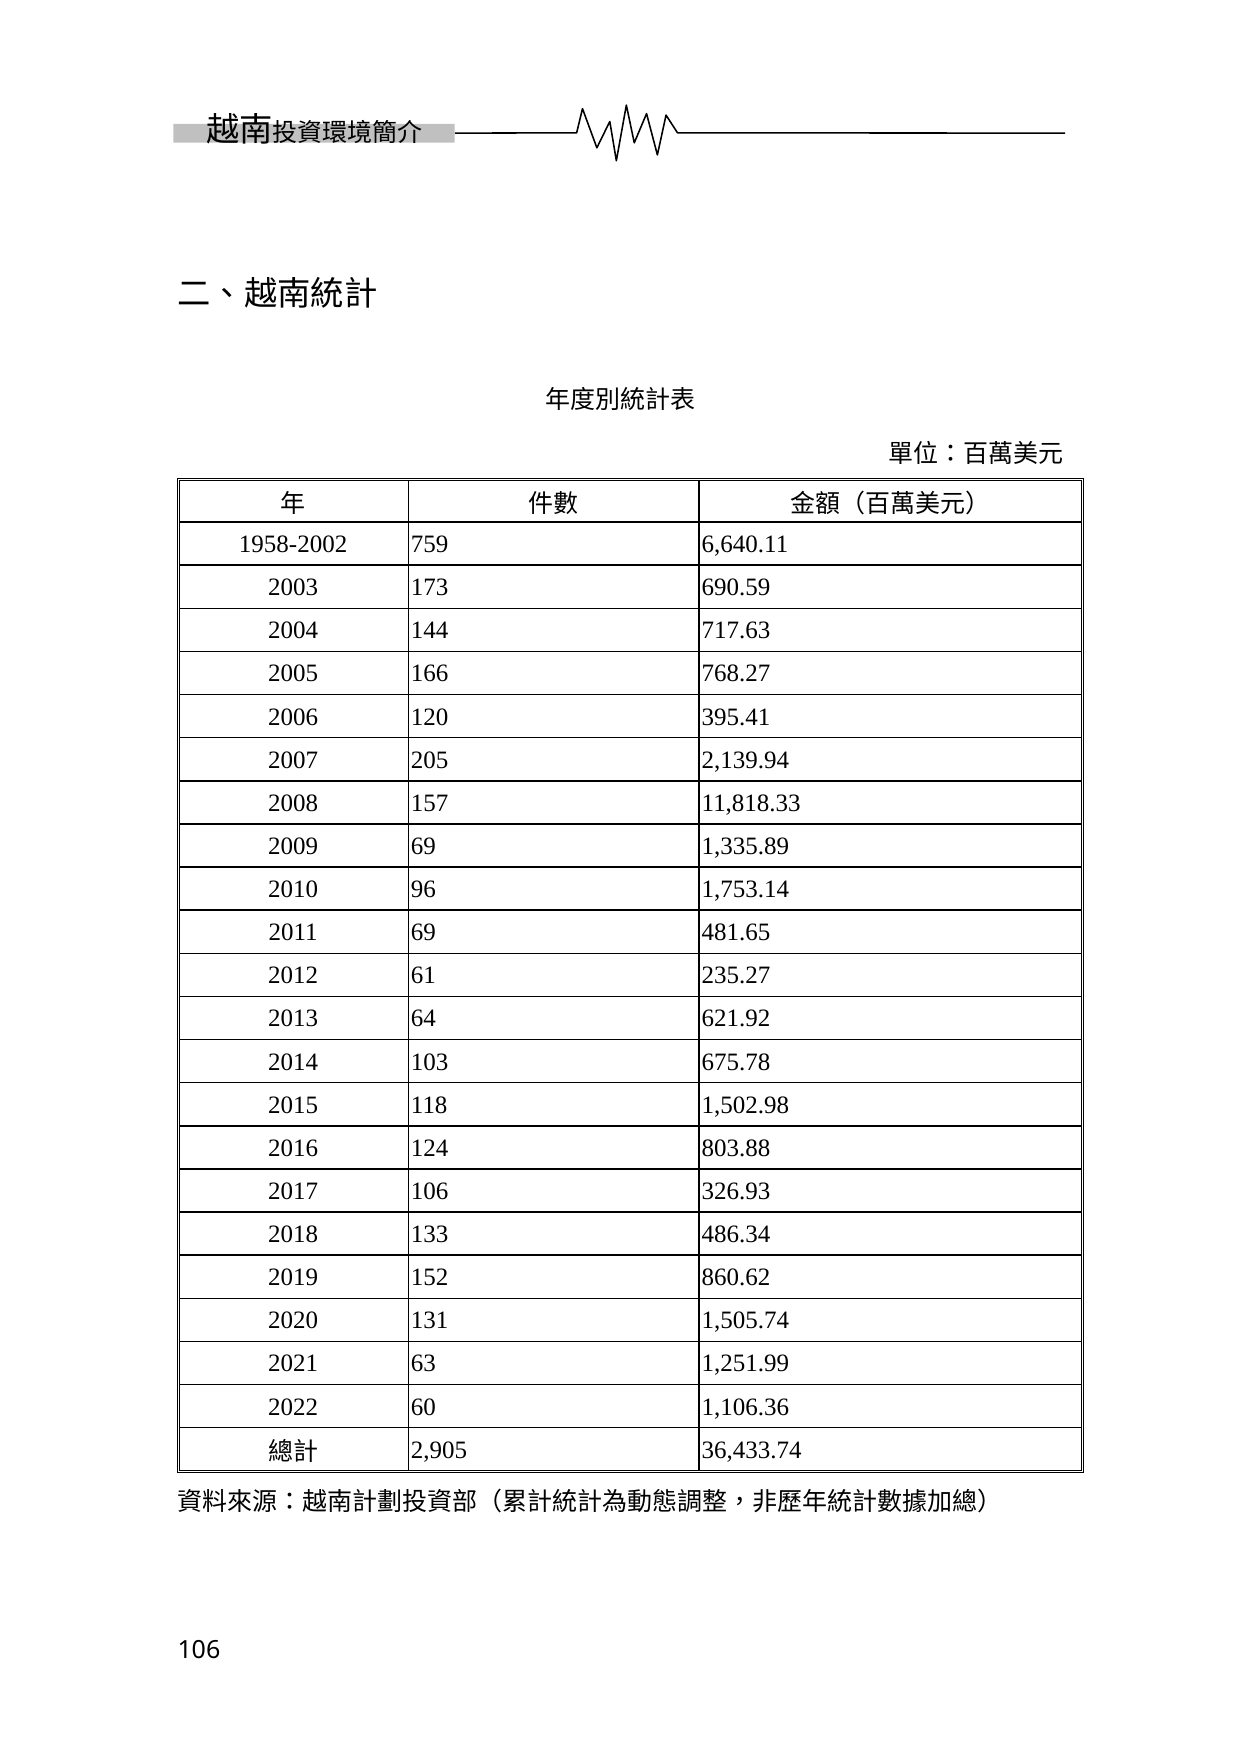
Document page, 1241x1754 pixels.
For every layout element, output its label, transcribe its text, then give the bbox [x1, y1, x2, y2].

table_cell 60 [409, 1385, 698, 1427]
table_cell 235.27 [700, 954, 1081, 996]
table_cell 124 [409, 1127, 698, 1168]
table_cell 1,335.89 [700, 825, 1081, 866]
table_cell 1,106.36 [700, 1385, 1081, 1427]
table_cell 120 [409, 695, 698, 737]
table_cell 2011 [180, 911, 408, 952]
table_cell 768.27 [700, 652, 1081, 694]
table_cell 2010 [180, 868, 408, 909]
table_cell 173 [409, 566, 698, 607]
table_cell 1,502.98 [700, 1083, 1081, 1125]
table_cell 621.92 [700, 997, 1081, 1039]
table_cell 2009 [180, 825, 408, 866]
table_cell 2021 [180, 1342, 408, 1384]
table_cell 133 [409, 1213, 698, 1254]
text 資料來源：越南計劃投資部（累計統計為動態調整，非歷年統計數據加總） [177, 1473, 1063, 1527]
table_cell 395.41 [700, 695, 1081, 737]
table_cell 63 [409, 1342, 698, 1384]
table_cell 1958-2002 [180, 523, 408, 564]
table_cell 總計 [180, 1428, 408, 1470]
table_cell 1,753.14 [700, 868, 1081, 909]
table_cell 166 [409, 652, 698, 694]
table_cell 2018 [180, 1213, 408, 1254]
table_cell 2007 [180, 738, 408, 780]
table_cell 1,251.99 [700, 1342, 1081, 1384]
table_cell 152 [409, 1256, 698, 1297]
text 二、越南統計 [177, 264, 1063, 317]
table_cell 103 [409, 1040, 698, 1082]
table_cell 690.59 [700, 566, 1081, 607]
table_cell 205 [409, 738, 698, 780]
table_cell 2006 [180, 695, 408, 737]
table_cell 2003 [180, 566, 408, 607]
table_cell 96 [409, 868, 698, 909]
table_cell 61 [409, 954, 698, 996]
table_cell 2015 [180, 1083, 408, 1125]
table_cell 106 [409, 1170, 698, 1211]
table_cell 36,433.74 [700, 1428, 1081, 1470]
table_cell 157 [409, 782, 698, 823]
table_cell 69 [409, 825, 698, 866]
table_cell 2008 [180, 782, 408, 823]
table_cell 2004 [180, 609, 408, 651]
table_cell 11,818.33 [700, 782, 1081, 823]
table_cell 69 [409, 911, 698, 952]
table_cell 118 [409, 1083, 698, 1125]
table_cell 2,139.94 [700, 738, 1081, 780]
table_header 件數 [409, 481, 698, 521]
table_cell 2016 [180, 1127, 408, 1168]
table_cell 326.93 [700, 1170, 1081, 1211]
text 單位：百萬美元 [177, 424, 1063, 478]
table_cell 2017 [180, 1170, 408, 1211]
table_cell 2,905 [409, 1428, 698, 1470]
table_cell 717.63 [700, 609, 1081, 651]
table_header 金額（百萬美元） [700, 481, 1081, 521]
table_cell 481.65 [700, 911, 1081, 952]
table_cell 860.62 [700, 1256, 1081, 1297]
table_cell 64 [409, 997, 698, 1039]
table_cell 2005 [180, 652, 408, 694]
text 年度別統計表 [177, 371, 1063, 424]
table_header 年 [180, 481, 408, 521]
table_cell 675.78 [700, 1040, 1081, 1082]
table_cell 2020 [180, 1299, 408, 1341]
table_cell 759 [409, 523, 698, 564]
table_cell 2012 [180, 954, 408, 996]
table_cell 486.34 [700, 1213, 1081, 1254]
table_cell 2014 [180, 1040, 408, 1082]
table_cell 2019 [180, 1256, 408, 1297]
table_cell 6,640.11 [700, 523, 1081, 564]
table_cell 131 [409, 1299, 698, 1341]
table_cell 803.88 [700, 1127, 1081, 1168]
table_cell 1,505.74 [700, 1299, 1081, 1341]
table_cell 2013 [180, 997, 408, 1039]
table_cell 2022 [180, 1385, 408, 1427]
table_cell 144 [409, 609, 698, 651]
